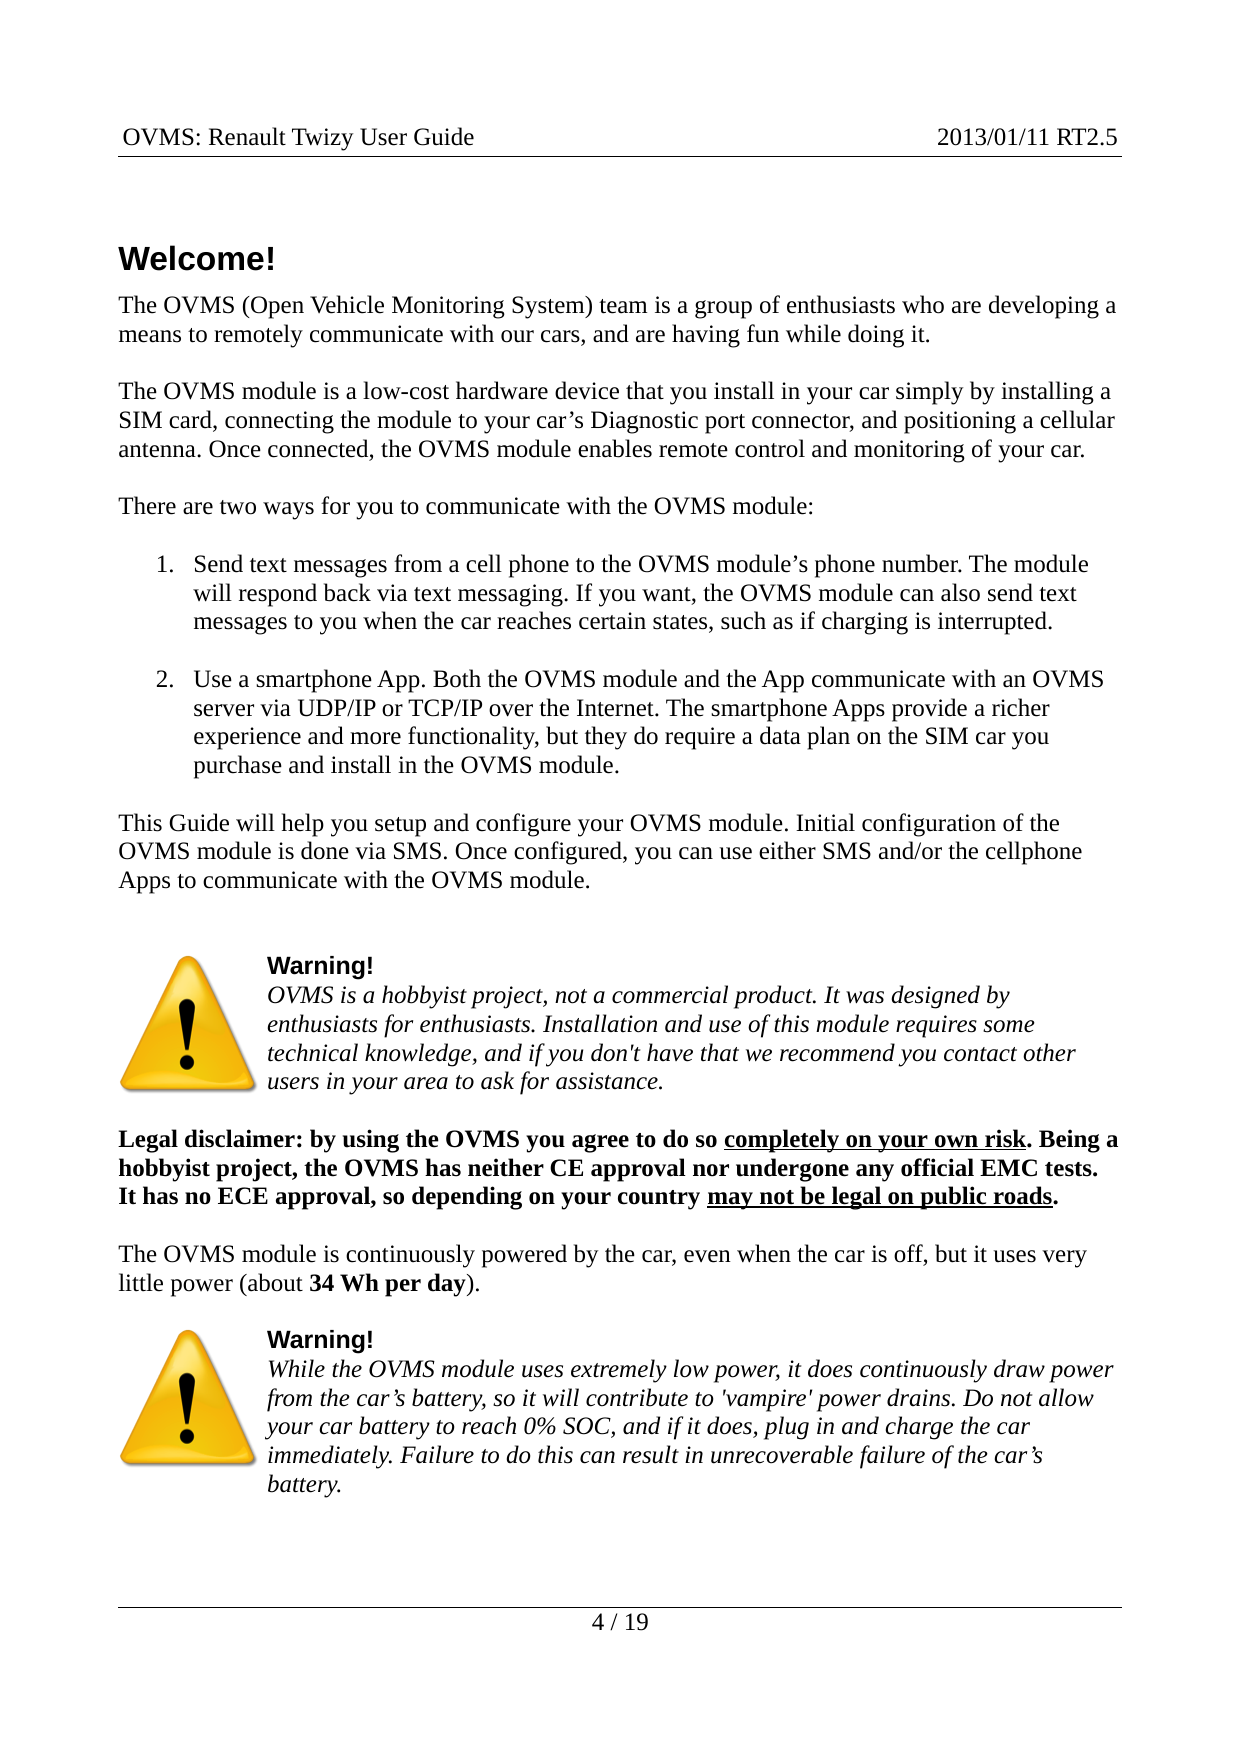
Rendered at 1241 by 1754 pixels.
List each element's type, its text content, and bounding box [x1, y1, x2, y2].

text Warning! [267, 1325, 1122, 1354]
text OVMS is a hobbyist project, not a commercial product. It was designed by enthusiasts for enthusiasts. Installation and use of this module requires some technical knowledge, and if you don't have that we recommend you contact other users in your area to ask for assistance. [267, 980, 1122, 1095]
text The OVMS module is a low-cost hardware device that you install in your car simply by installing a SIM card, connecting the module to your car’s Diagnostic port connector, and positioning a cellular antenna. Once connected, the OVMS module enables remote control and monitoring of your car. [118, 376, 1122, 463]
text This Guide will help you setup and configure your OVMS module. Initial configuration of the OVMS module is done via SMS. Once configured, you can use either SMS and/or the cellphone Apps to communicate with the OVMS module. [118, 808, 1122, 894]
subtitle Welcome! [118, 239, 1122, 278]
picture [118, 1328, 260, 1470]
list Use a smartphone App. Both the OVMS module and the App communicate with an OVMS server via UDP/IP or TCP/IP over the Internet. The smartphone Apps provide a richer experience and more functionality, but they do require a data plan on the SIM car you purchase and install in the OVMS module. [156, 664, 1122, 779]
text The OVMS module is continuously powered by the car, even when the car is off, but it uses very little power (about 34 Wh per day). [118, 1239, 1122, 1296]
text The OVMS (Open Vehicle Monitoring System) team is a group of enthusiasts who are developing a means to remotely communicate with our cars, and are having fun while doing it. [118, 290, 1122, 348]
list Send text messages from a cell phone to the OVMS module’s phone number. The module will respond back via text messaging. If you want, the OVMS module can also send text messages to you when the car reaches certain states, such as if charging is interrupted. [156, 549, 1122, 664]
text Warning! [267, 951, 1122, 980]
text While the OVMS module uses extremely low power, it does continuously draw power from the car’s battery, so it will contribute to 'vampire' power drains. Do not allow your car battery to reach 0% SOC, and if it does, plug in and charge the car immediately. Failure to do this can result in unrecoverable failure of the car’s battery. [267, 1354, 1122, 1498]
picture [118, 954, 260, 1096]
text Legal disclaimer: by using the OVMS you agree to do so completely on your own risk. Being a hobbyist project, the OVMS has neither CE approval nor undergone any official EMC tests. It has no ECE approval, so depending on your country may not be legal on public roads. [118, 1124, 1122, 1210]
text There are two ways for you to communicate with the OVMS module: [118, 491, 1122, 520]
